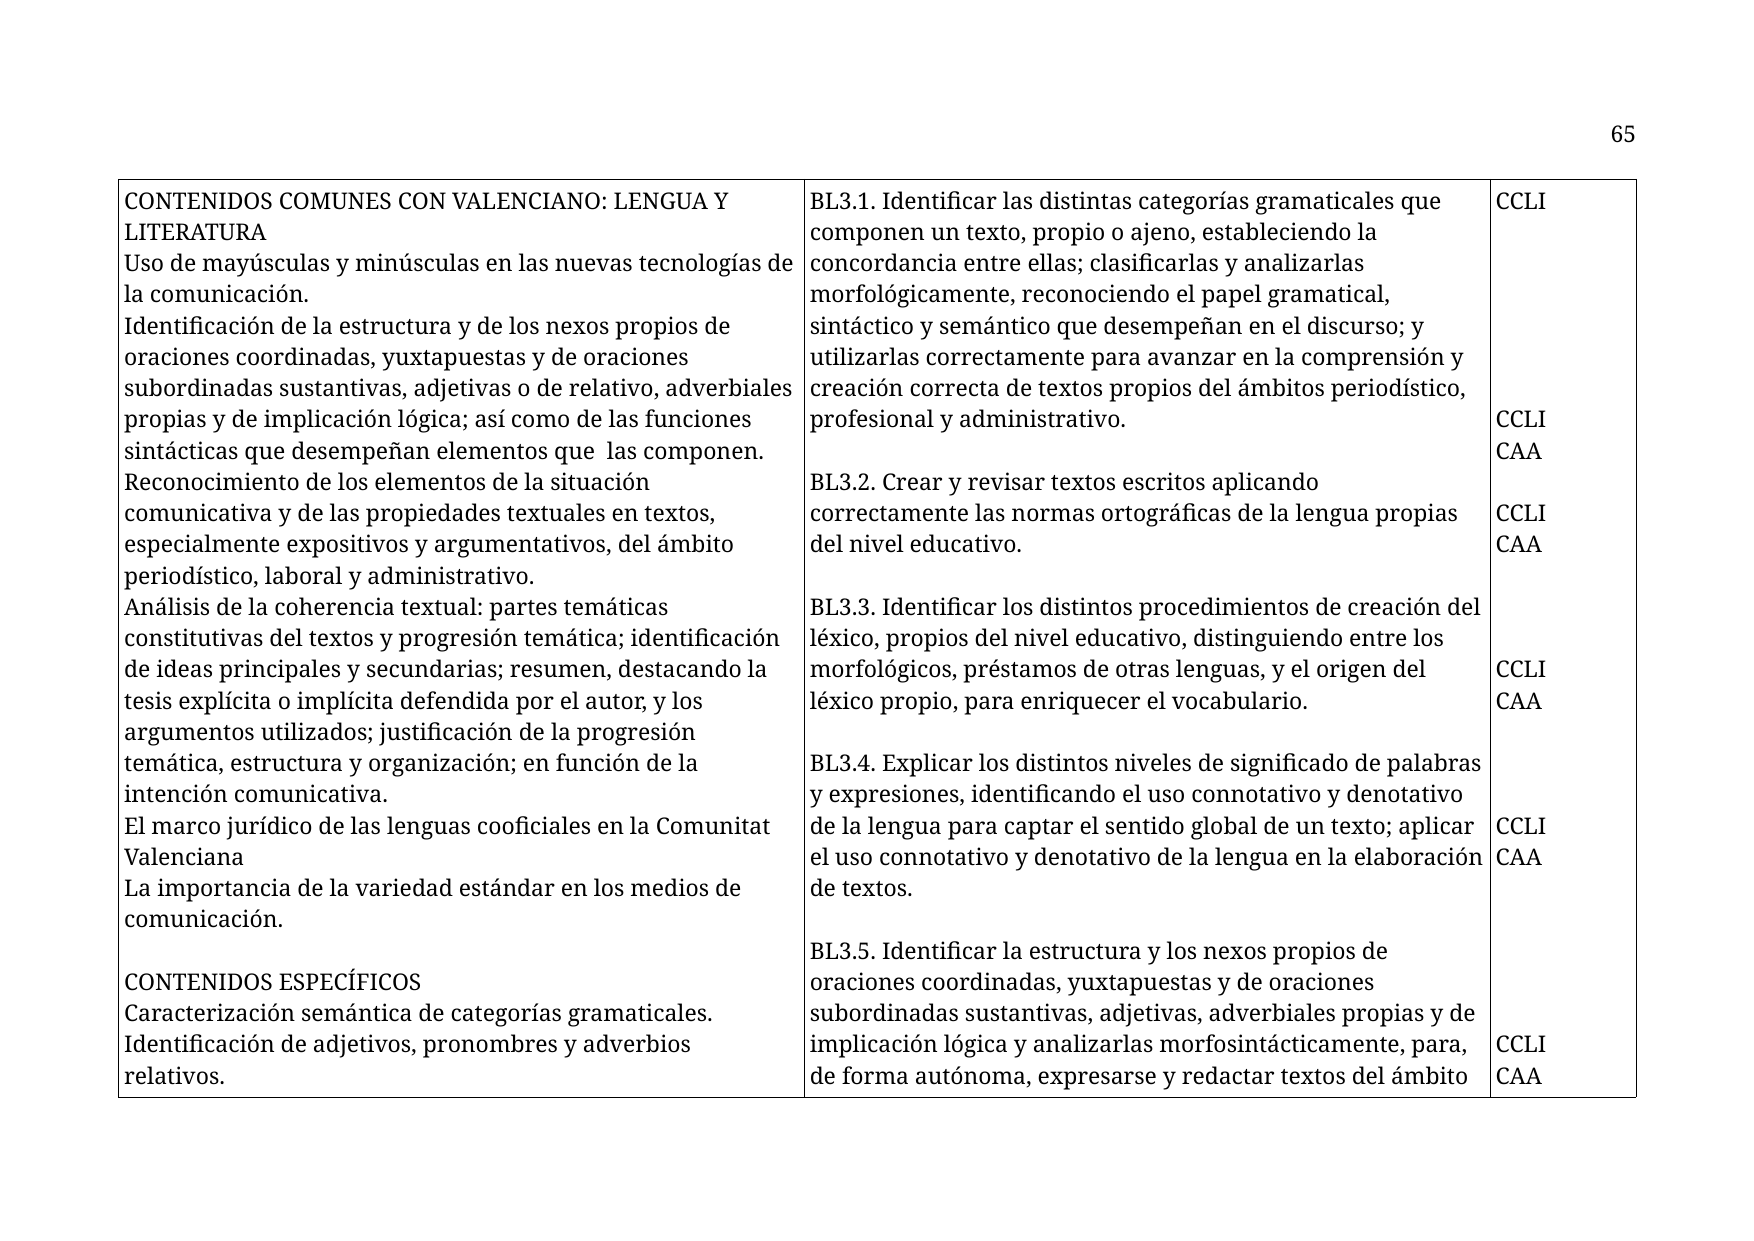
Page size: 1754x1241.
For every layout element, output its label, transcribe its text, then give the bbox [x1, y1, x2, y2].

table_cell CCLI CCLI CAA CCLI CAA CCLI CAA CCLI CAA CCLI CAA [1491, 180, 1636, 1097]
table_cell CONTENIDOS COMUNES CON VALENCIANO: LENGUA Y LITERATURA Uso de mayúsculas y minúsculas en las nuevas tecnologías de la comunicación. Identificación de la estructura y de los nexos propios de oraciones coordinadas, yuxtapuestas y de oraciones subordinadas sustantivas, adjetivas o de relativo, adverbiales propias y de implicación lógica; así como de las funciones sintácticas que desempeñan elementos que las componen. Reconocimiento de los elementos de la situación comunicativa y de las propiedades textuales en textos, especialmente expositivos y argumentativos, del ámbito periodístico, laboral y administrativo. Análisis de la coherencia textual: partes temáticas constitutivas del textos y progresión temática; identificación de ideas principales y secundarias; resumen, destacando la tesis explícita o implícita defendida por el autor, y los argumentos utilizados; justificación de la progresión temática, estructura y organización; en función de la intención comunicativa. El marco jurídico de las lenguas cooficiales en la Comunitat Valenciana La importancia de la variedad estándar en los medios de comunicación. CONTENIDOS ESPECÍFICOS Caracterización semántica de categorías gramaticales. Identificación de adjetivos, pronombres y adverbios relativos. [119, 180, 804, 1097]
table_cell BL3.1. Identificar las distintas categorías gramaticales que componen un texto, propio o ajeno, estableciendo la concordancia entre ellas; clasificarlas y analizarlas morfológicamente, reconociendo el papel gramatical, sintáctico y semántico que desempeñan en el discurso; y utilizarlas correctamente para avanzar en la comprensión y creación correcta de textos propios del ámbitos periodístico, profesional y administrativo. BL3.2. Crear y revisar textos escritos aplicando correctamente las normas ortográficas de la lengua propias del nivel educativo. BL3.3. Identificar los distintos procedimientos de creación del léxico, propios del nivel educativo, distinguiendo entre los morfológicos, préstamos de otras lenguas, y el origen del léxico propio, para enriquecer el vocabulario. BL3.4. Explicar los distintos niveles de significado de palabras y expresiones, identificando el uso connotativo y denotativo de la lengua para captar el sentido global de un texto; aplicar el uso connotativo y denotativo de la lengua en la elaboración de textos. BL3.5. Identificar la estructura y los nexos propios de oraciones coordinadas, yuxtapuestas y de oraciones subordinadas sustantivas, adjetivas, adverbiales propias y de implicación lógica y analizarlas morfosintácticamente, para, de forma autónoma, expresarse y redactar textos del ámbito [805, 180, 1490, 1097]
